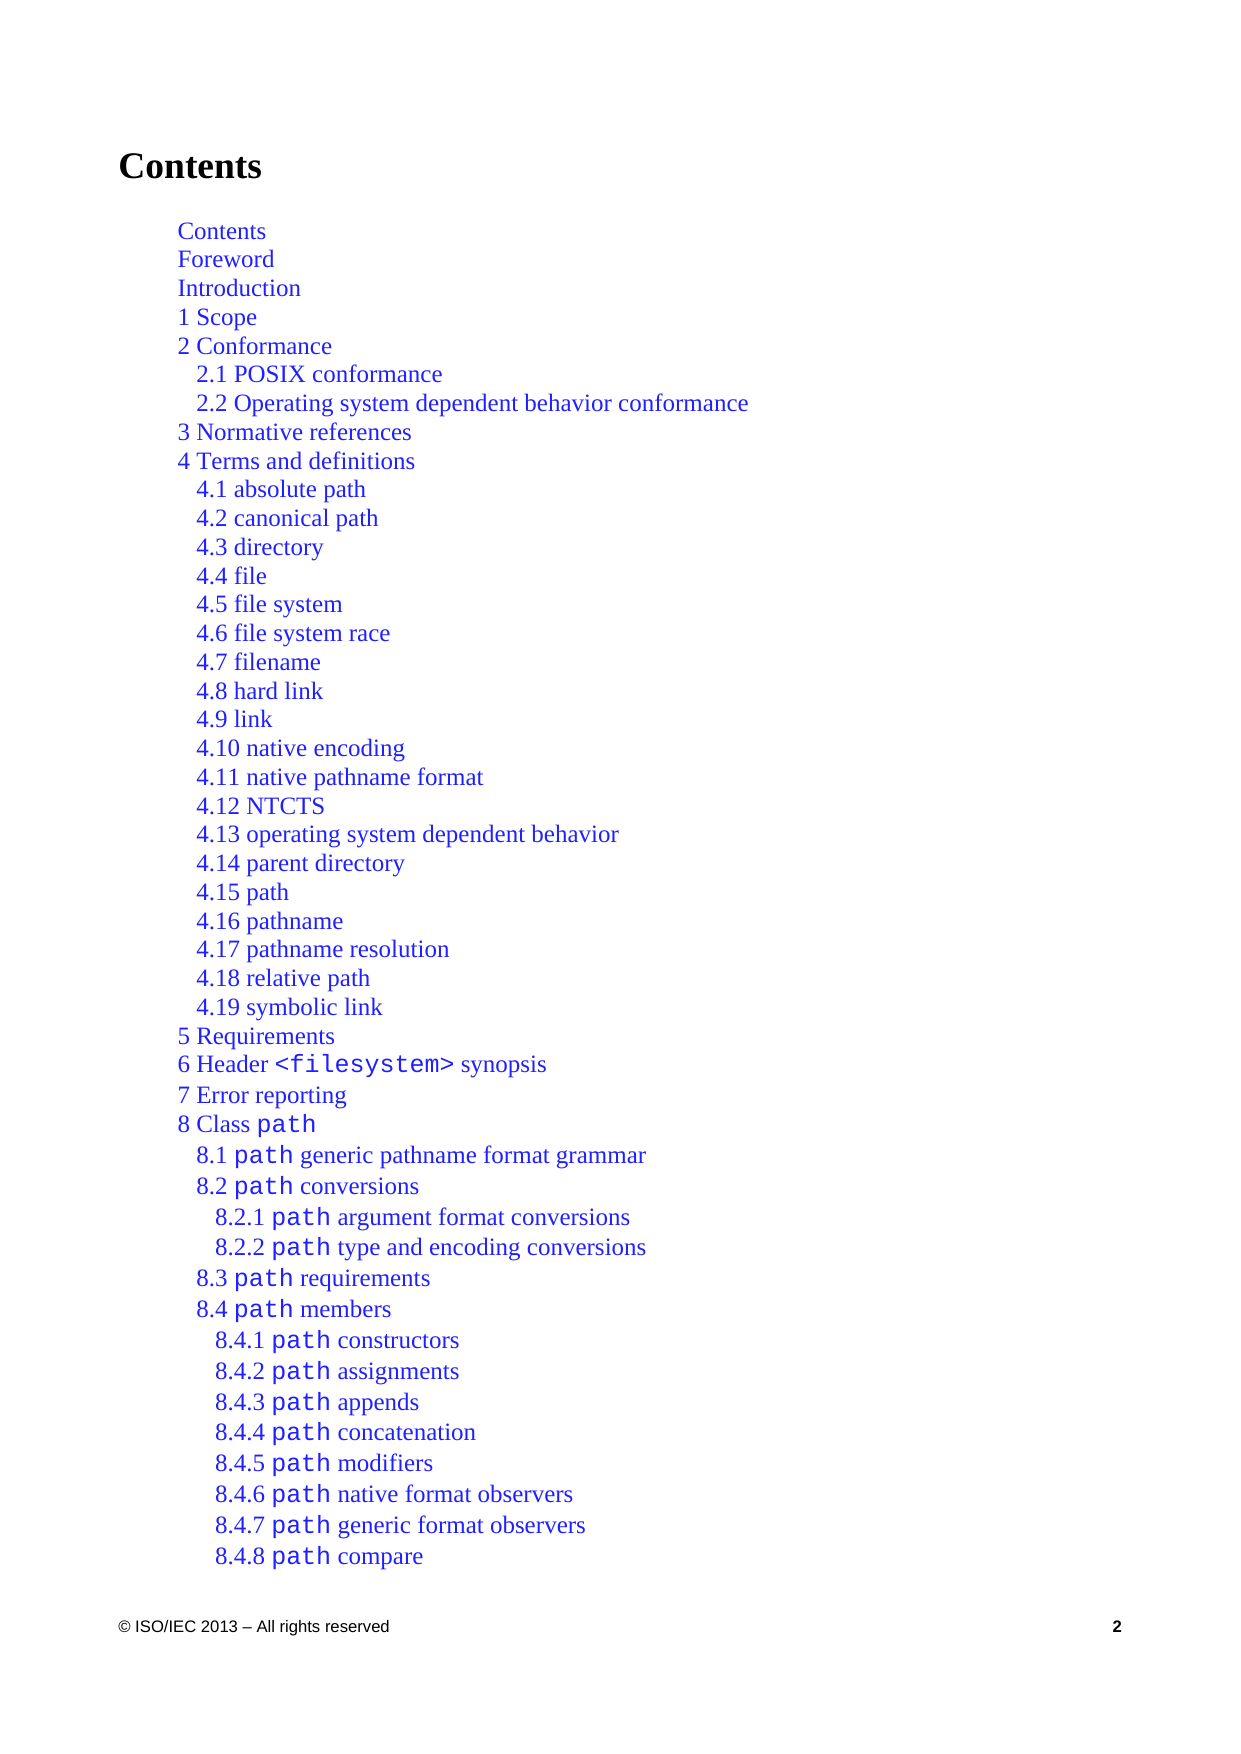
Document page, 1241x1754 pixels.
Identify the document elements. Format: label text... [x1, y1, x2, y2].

text Contents Foreword Introduction 1 Scope 2 Conformance 2.1 POSIX conformance 2.2 Operating system dependent behavior conformance 3 Normative references 4 Terms and definitions 4.1 absolute path 4.2 canonical path 4.3 directory 4.4 file 4.5 file system 4.6 file system race 4.7 filename 4.8 hard link 4.9 link 4.10 native encoding 4.11 native pathname format 4.12 NTCTS 4.13 operating system dependent behavior 4.14 parent directory 4.15 path 4.16 pathname 4.17 pathname resolution 4.18 relative path 4.19 symbolic link 5 Requirements 6 Header <filesystem> synopsis 7 Error reporting 8 Class path 8.1 path generic pathname format grammar 8.2 path conversions 8.2.1 path argument format conversions 8.2.2 path type and encoding conversions 8.3 path requirements 8.4 path members 8.4.1 path constructors 8.4.2 path assignments 8.4.3 path appends 8.4.4 path concatenation 8.4.5 path modifiers 8.4.6 path native format observers 8.4.7 path generic format observers 8.4.8 path compare [177, 216, 1063, 1572]
subtitle Contents [118, 143, 1122, 186]
